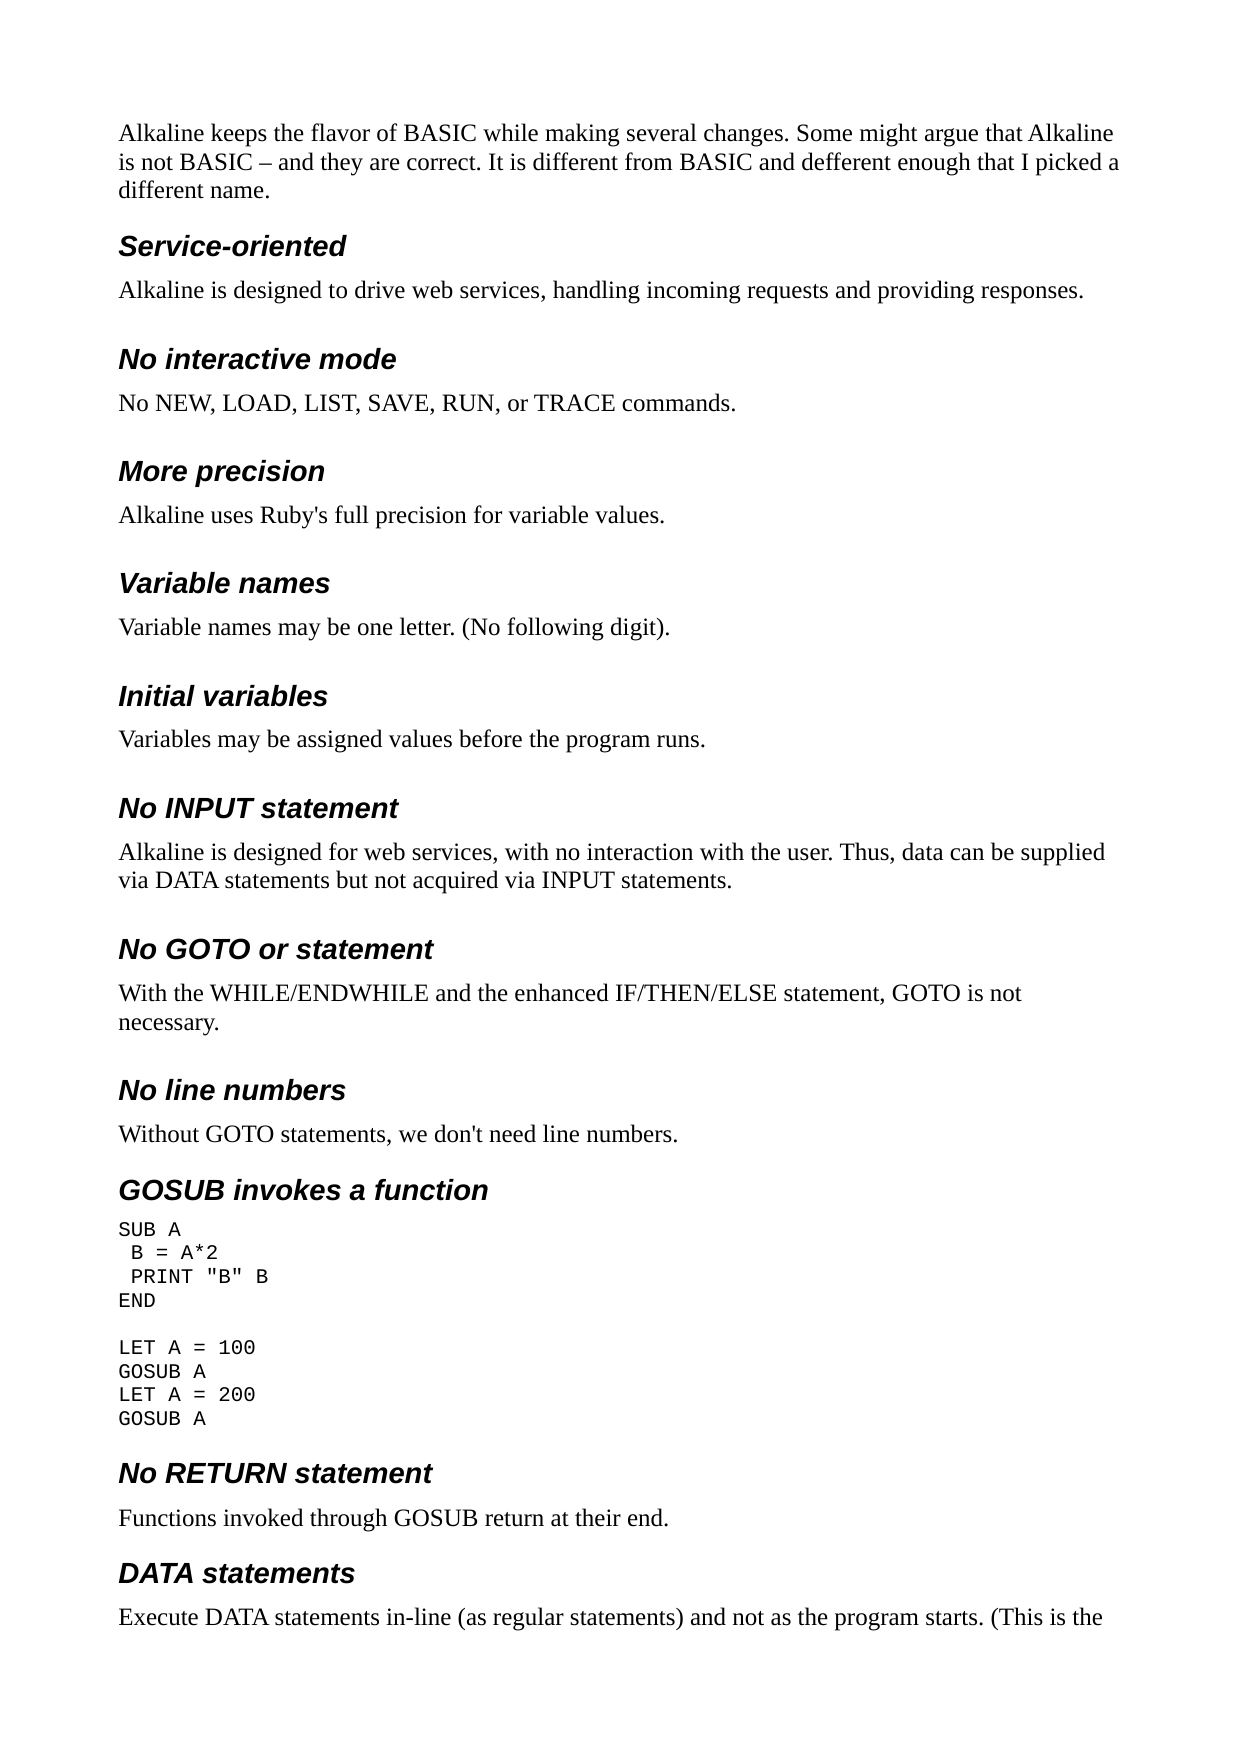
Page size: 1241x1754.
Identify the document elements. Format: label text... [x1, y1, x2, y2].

subtitle GOSUB invokes a function [118, 1173, 1122, 1206]
text GOSUB A [118, 1408, 1122, 1432]
subtitle No GOTO or statement [118, 932, 1122, 965]
subtitle No INPUT statement [118, 791, 1122, 824]
text SUB A [118, 1219, 1122, 1242]
subtitle Initial variables [118, 678, 1122, 712]
subtitle No interactive mode [118, 342, 1122, 375]
text Variable names may be one letter. (No following digit). [118, 612, 1122, 641]
subtitle Service-oriented [118, 229, 1122, 263]
subtitle More precision [118, 454, 1122, 487]
text Execute DATA statements in-line (as regular statements) and not as the program starts. (This is the [118, 1602, 1122, 1631]
text LET A = 100 [118, 1337, 1122, 1361]
text Alkaline is designed for web services, with no interaction with the user. Thus, data can be supplied via DATA statements but not acquired via INPUT statements. [118, 837, 1122, 894]
text PRINT "B" B [118, 1266, 1122, 1290]
text B = A*2 [118, 1242, 1122, 1266]
text No NEW, LOAD, LIST, SAVE, RUN, or TRACE commands. [118, 388, 1122, 416]
text With the WHILE/ENDWHILE and the enhanced IF/THEN/ELSE statement, GOTO is not necessary. [118, 978, 1122, 1035]
text Functions invoked through GOSUB return at their end. [118, 1503, 1122, 1531]
text Alkaline uses Ruby's full precision for variable values. [118, 500, 1122, 529]
text Without GOTO statements, we don't need line numbers. [118, 1119, 1122, 1148]
subtitle DATA statements [118, 1556, 1122, 1590]
text Alkaline keeps the flavor of BASIC while making several changes. Some might argue that Alkaline is not BASIC – and they are correct. It is different from BASIC and defferent enough that I picked a different name. [118, 118, 1122, 204]
subtitle Variable names [118, 566, 1122, 600]
text END [118, 1290, 1122, 1313]
text Variables may be assigned values before the program runs. [118, 724, 1122, 753]
text LET A = 200 [118, 1384, 1122, 1408]
text Alkaline is designed to drive web services, handling incoming requests and providing responses. [118, 275, 1122, 304]
subtitle No line numbers [118, 1073, 1122, 1106]
subtitle No RETURN statement [118, 1457, 1122, 1490]
text GOSUB A [118, 1361, 1122, 1384]
